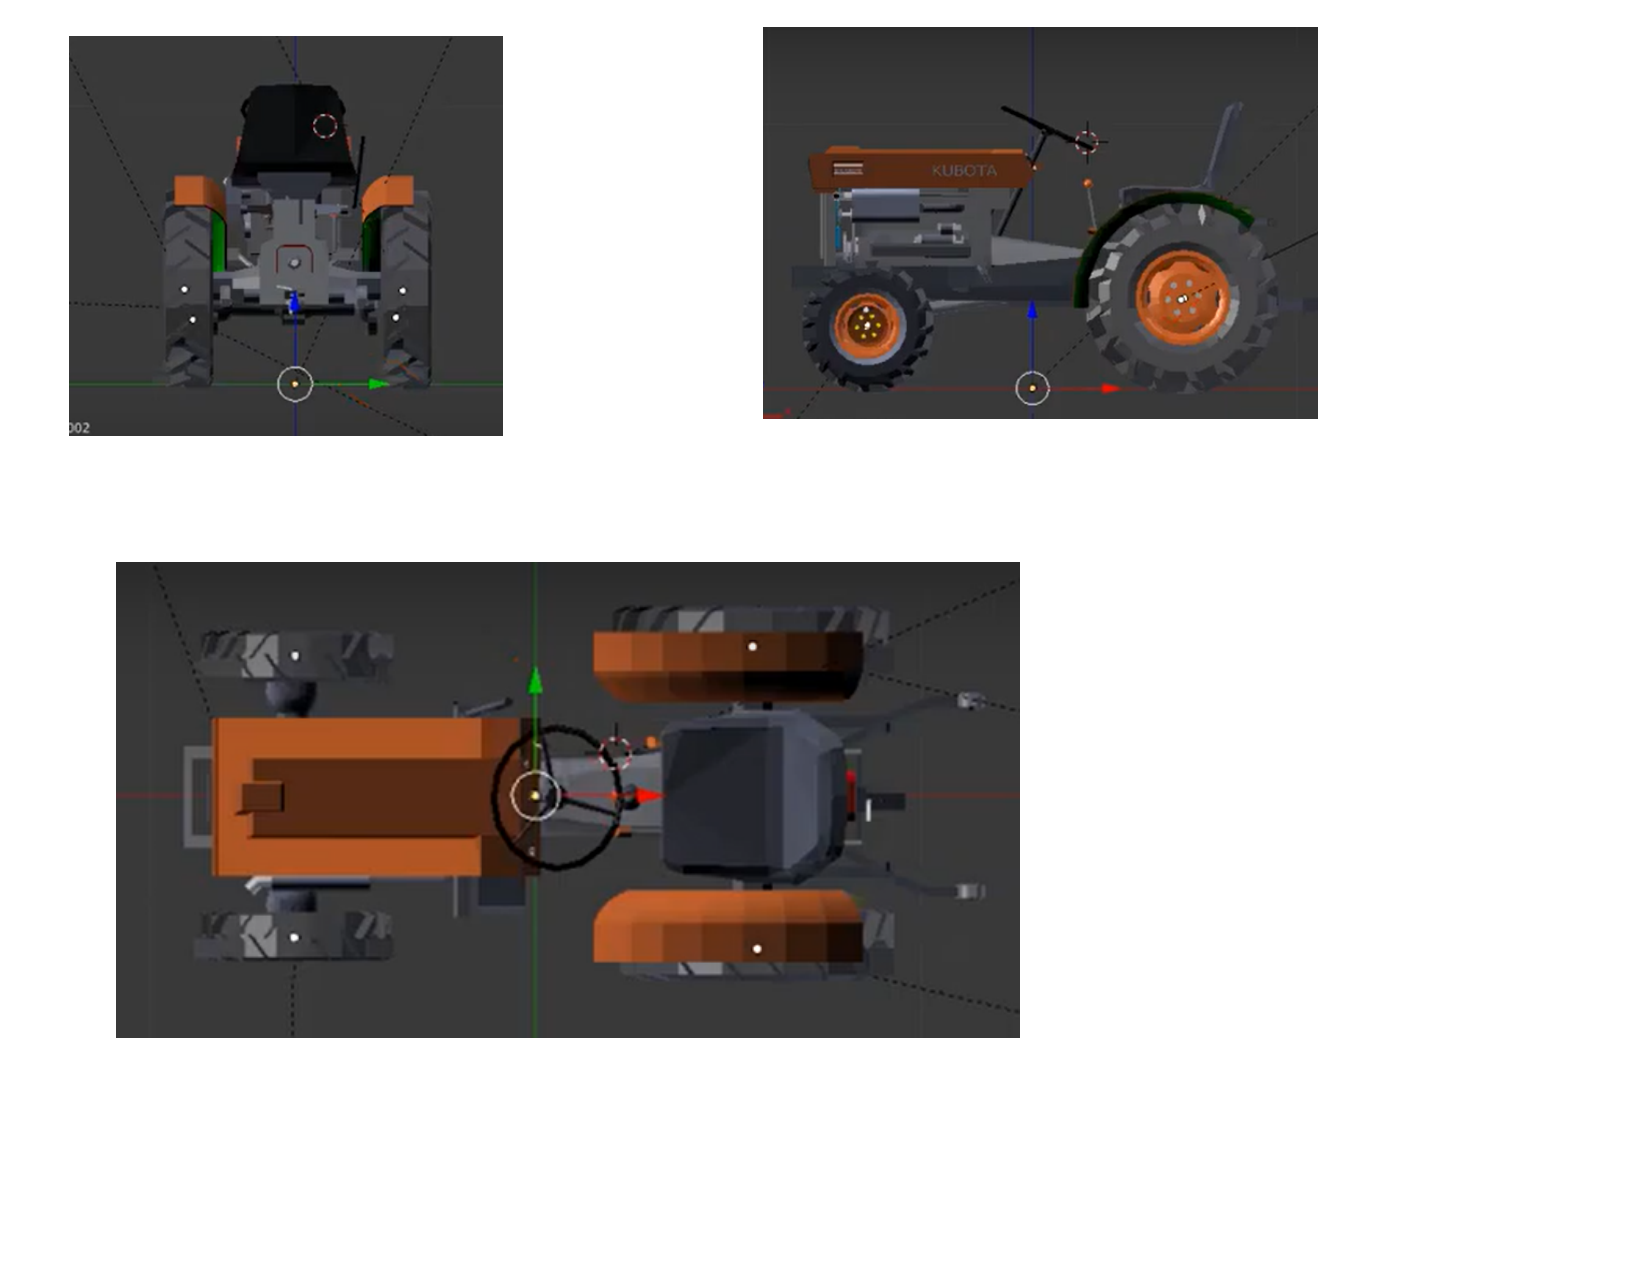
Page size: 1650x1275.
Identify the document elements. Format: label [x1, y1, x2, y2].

picture [763, 27, 1318, 419]
picture [69, 36, 503, 436]
picture [116, 562, 1020, 1038]
